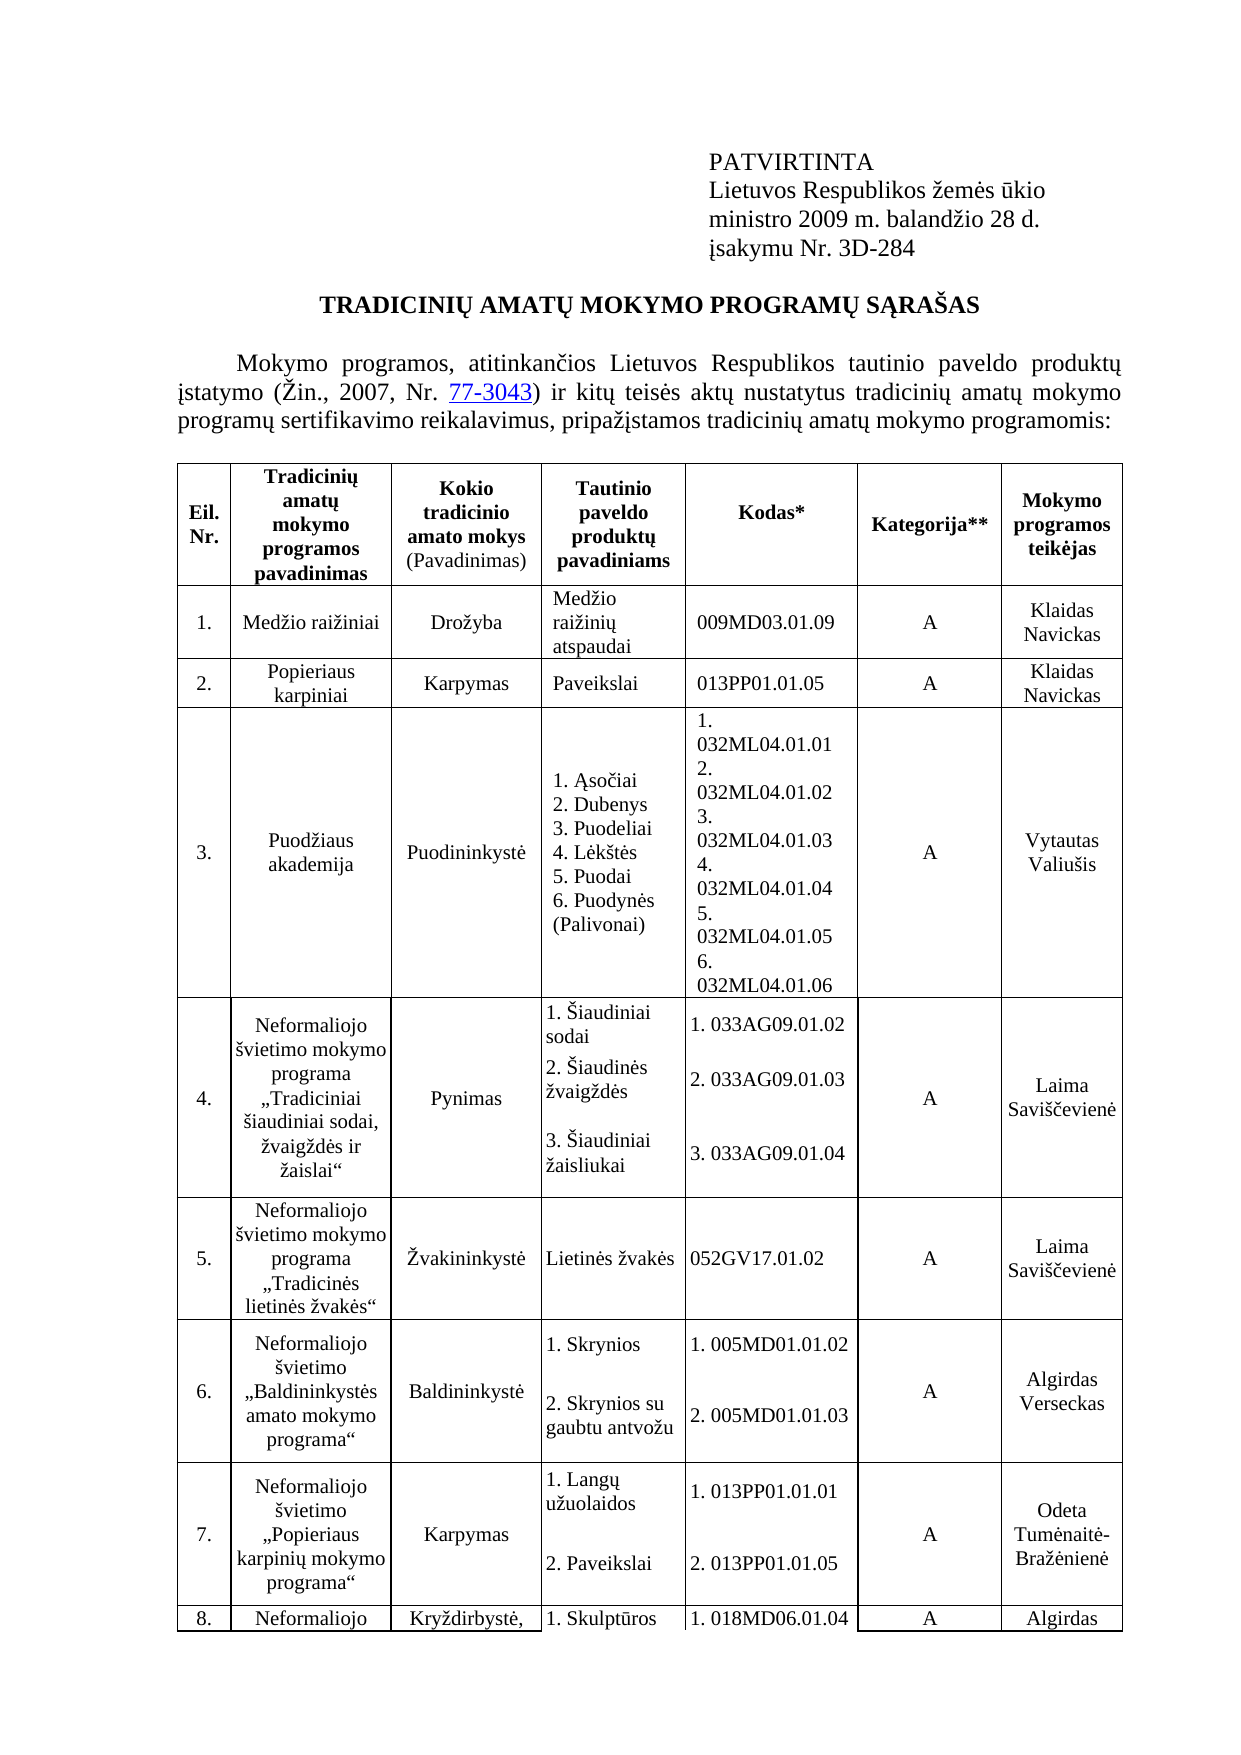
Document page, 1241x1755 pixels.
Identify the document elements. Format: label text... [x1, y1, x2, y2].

table_cell Algirdas Verseckas [1002, 1320, 1122, 1461]
text ministro 2009 m. balandžio 28 d. [177, 204, 1122, 233]
table_cell Neformaliojo švietimo mokymo programa „Tradiciniai šiaudiniai sodai, žvaigždės ir žaislai“ [232, 998, 390, 1197]
table_cell Karpymas [392, 659, 541, 707]
table_cell Žvakininkystė [392, 1198, 541, 1318]
table_cell 3. [178, 708, 230, 997]
table_cell Laima Saviščevienė [1002, 998, 1122, 1197]
table_cell 3. Šiaudiniai žaisliukai [542, 1107, 685, 1197]
table_cell Klaidas Navickas [1002, 659, 1122, 707]
table_cell 1. 032ML04.01.01 2. 032ML04.01.02 3. 032ML04.01.03 4. 032ML04.01.04 5. 032ML04.01.05 6. 032ML04.01.06 [686, 708, 857, 997]
table_cell A [859, 998, 1001, 1197]
table_cell 1. 033AG09.01.02 [686, 998, 857, 1050]
table_cell Neformaliojo švietimo „Baldininkystės amato mokymo programa“ [232, 1320, 390, 1461]
table_cell 1. Skrynios [542, 1320, 685, 1368]
table_cell Drožyba [392, 586, 541, 658]
table_cell 8. [178, 1606, 230, 1630]
table_cell Baldininkystė [392, 1320, 541, 1461]
table_cell 3. 033AG09.01.04 [686, 1107, 857, 1197]
table_cell 013PP01.01.05 [686, 659, 857, 707]
table_header Kategorija** [858, 464, 1001, 584]
table_cell 2. 033AG09.01.03 [686, 1050, 857, 1107]
table_cell Paveikslai [542, 659, 685, 707]
table_cell Puodžiaus akademija [231, 708, 391, 997]
table_cell 5. [178, 1198, 230, 1318]
table_header Kokio tradicinio amato mokys (Pavadinimas) [392, 464, 541, 584]
table_cell 1. Šiaudiniai sodai [542, 998, 685, 1050]
table_cell Klaidas Navickas [1002, 586, 1122, 658]
table_cell 1. Skulptūros [542, 1606, 685, 1630]
table_cell Neformaliojo [232, 1606, 390, 1630]
table_cell Laima Saviščevienė [1002, 1198, 1122, 1318]
table_cell 1. 018MD06.01.04 [686, 1606, 857, 1630]
table_cell 2. 005MD01.01.03 [686, 1368, 857, 1461]
table_header Eil. Nr. [178, 464, 230, 584]
table_cell Medžio raižiniai [231, 586, 391, 658]
table_cell 009MD03.01.09 [686, 586, 857, 658]
table_cell 1. 005MD01.01.02 [686, 1320, 857, 1368]
table_cell Karpymas [392, 1463, 541, 1604]
table_cell 6. [178, 1320, 230, 1461]
table_header Tradicinių amatų mokymo programos pavadinimas [231, 464, 391, 584]
table_cell 2. Skrynios su gaubtu antvožu [542, 1368, 685, 1461]
table_cell 2. 013PP01.01.05 [686, 1519, 857, 1604]
table_header Mokymo programos teikėjas [1002, 464, 1122, 584]
table_cell 1. Ąsočiai 2. Dubenys 3. Puodeliai 4. Lėkštės 5. Puodai 6. Puodynės (Palivonai) [542, 708, 685, 997]
table_cell A [859, 1320, 1001, 1461]
table_cell 2. Šiaudinės žvaigždės [542, 1050, 685, 1107]
table_cell Neformaliojo švietimo mokymo programa „Tradicinės lietinės žvakės“ [232, 1198, 390, 1318]
table_cell 1. 013PP01.01.01 [686, 1463, 857, 1519]
text Lietuvos Respublikos žemės ūkio [177, 176, 1122, 204]
table_cell A [858, 586, 1001, 658]
table_cell Lietinės žvakės [542, 1198, 685, 1318]
table_cell Pynimas [392, 998, 541, 1197]
table_cell Popieriaus karpiniai [231, 659, 391, 707]
table_cell Vytautas Valiušis [1002, 708, 1122, 997]
text PATVIRTINTA [177, 147, 1122, 176]
text Mokymo programos, atitinkančios Lietuvos Respublikos tautinio paveldo produktų įstatymo (Žin., 2007, Nr. 77-3043) ir kitų teisės aktų nustatytus tradicinių amatų mokymo programų sertifikavimo reikalavimus, pripažįstamos tradicinių amatų mokymo programomis: [177, 348, 1122, 434]
table_header Tautinio paveldo produktų pavadiniams [542, 464, 685, 584]
table_cell Kryždirbystė, [392, 1606, 541, 1630]
table_cell 1. [178, 586, 230, 658]
table_cell A [858, 708, 1001, 997]
table_cell 2. Paveikslai [542, 1519, 685, 1604]
text TRADICINIŲ AMATŲ MOKYMO PROGRAMŲ SĄRAŠAS [177, 291, 1122, 319]
table_cell A [859, 1463, 1001, 1604]
table_cell Algirdas [1002, 1606, 1122, 1630]
table_cell Medžio raižinių atspaudai [542, 586, 685, 658]
table_header Kodas* [686, 464, 857, 584]
table_cell 052GV17.01.02 [686, 1198, 857, 1318]
table_cell Puodininkystė [392, 708, 541, 997]
table_cell Neformaliojo švietimo „Popieriaus karpinių mokymo programa“ [232, 1463, 390, 1604]
table_cell 7. [178, 1463, 230, 1604]
table_cell 2. [178, 659, 230, 707]
table_cell A [859, 1198, 1001, 1318]
table_cell 4. [178, 998, 230, 1197]
text įsakymu Nr. 3D-284 [177, 233, 1122, 262]
table_cell A [858, 659, 1001, 707]
table_cell Odeta Tumėnaitė-Bražėnienė [1002, 1463, 1122, 1604]
table_cell A [859, 1606, 1001, 1630]
table_cell 1. Langų užuolaidos [542, 1463, 685, 1519]
